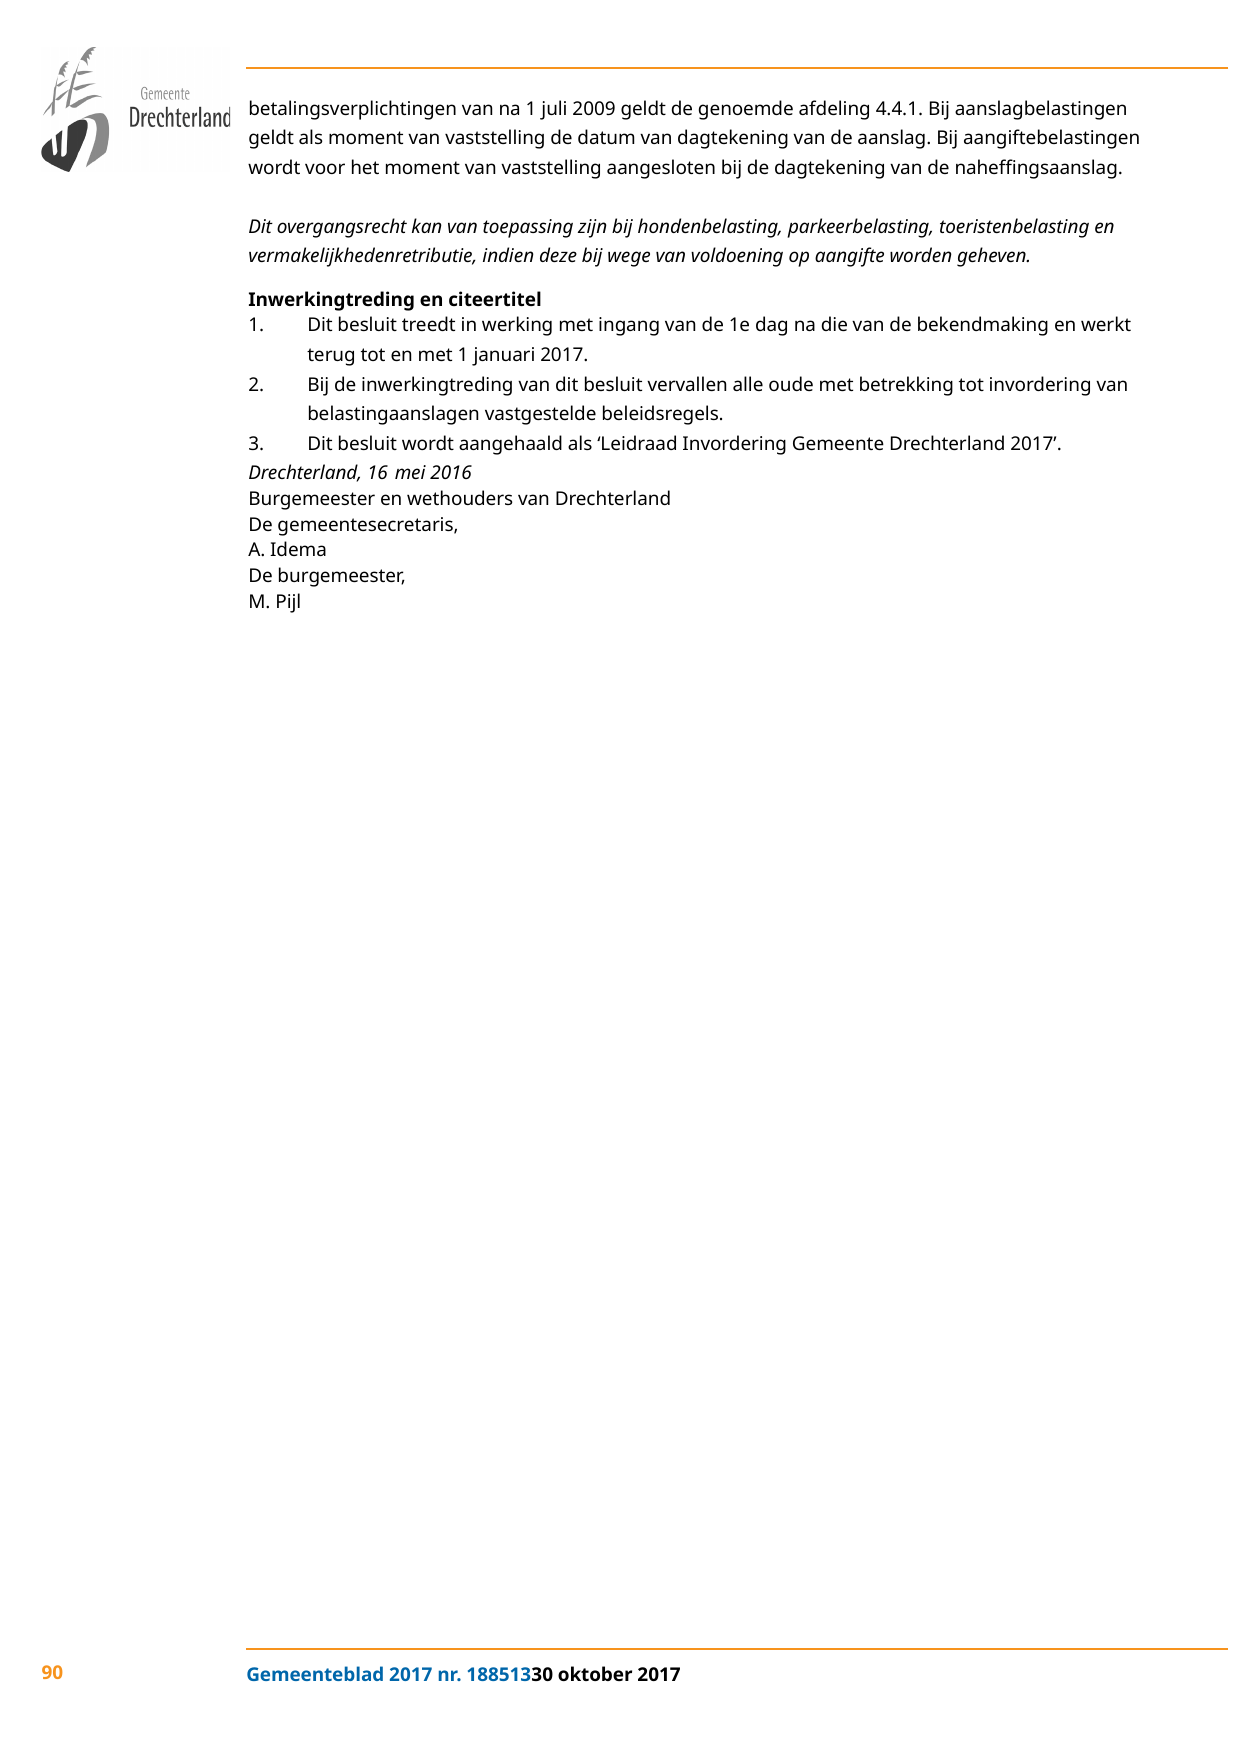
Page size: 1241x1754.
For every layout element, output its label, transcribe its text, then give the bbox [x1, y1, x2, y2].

text M. Pijl [248, 588, 1152, 614]
text Inwerkingtreding en citeertitel [248, 286, 1152, 312]
list Dit besluit treedt in werking met ingang van de 1e dag na die van de bekendmaking en werkt terug tot en met 1 januari 2017. [248, 312, 1152, 367]
text A. Idema [248, 537, 1152, 562]
text Burgemeester en wethouders van Drechterland [248, 485, 1152, 511]
list Dit besluit wordt aangehaald als ‘Leidraad Invordering Gemeente Drechterland 2017’. [248, 430, 1152, 456]
text Drechterland, 16 mei 2016 [248, 459, 1152, 485]
picture [41, 47, 231, 172]
text De gemeentesecretaris, [248, 511, 1152, 537]
text betalingsverplichtingen van na 1 juli 2009 geldt de genoemde afdeling 4.4.1. Bij aanslagbelastingen geldt als moment van vaststelling de datum van dagtekening van de aanslag. Bij aangiftebelastingen wordt voor het moment van vaststelling aangesloten bij de dagtekening van de naheffingsaanslag. [248, 95, 1152, 180]
text Dit overgangsrecht kan van toepassing zijn bij hondenbelasting, parkeerbelasting, toeristenbelasting en vermakelijkhedenretributie, indien deze bij wege van voldoening op aangifte worden geheven. [248, 213, 1152, 268]
list Bij de inwerkingtreding van dit besluit vervallen alle oude met betrekking tot invordering van belastingaanslagen vastgestelde beleidsregels. [248, 371, 1152, 426]
text De burgemeester, [248, 562, 1152, 588]
